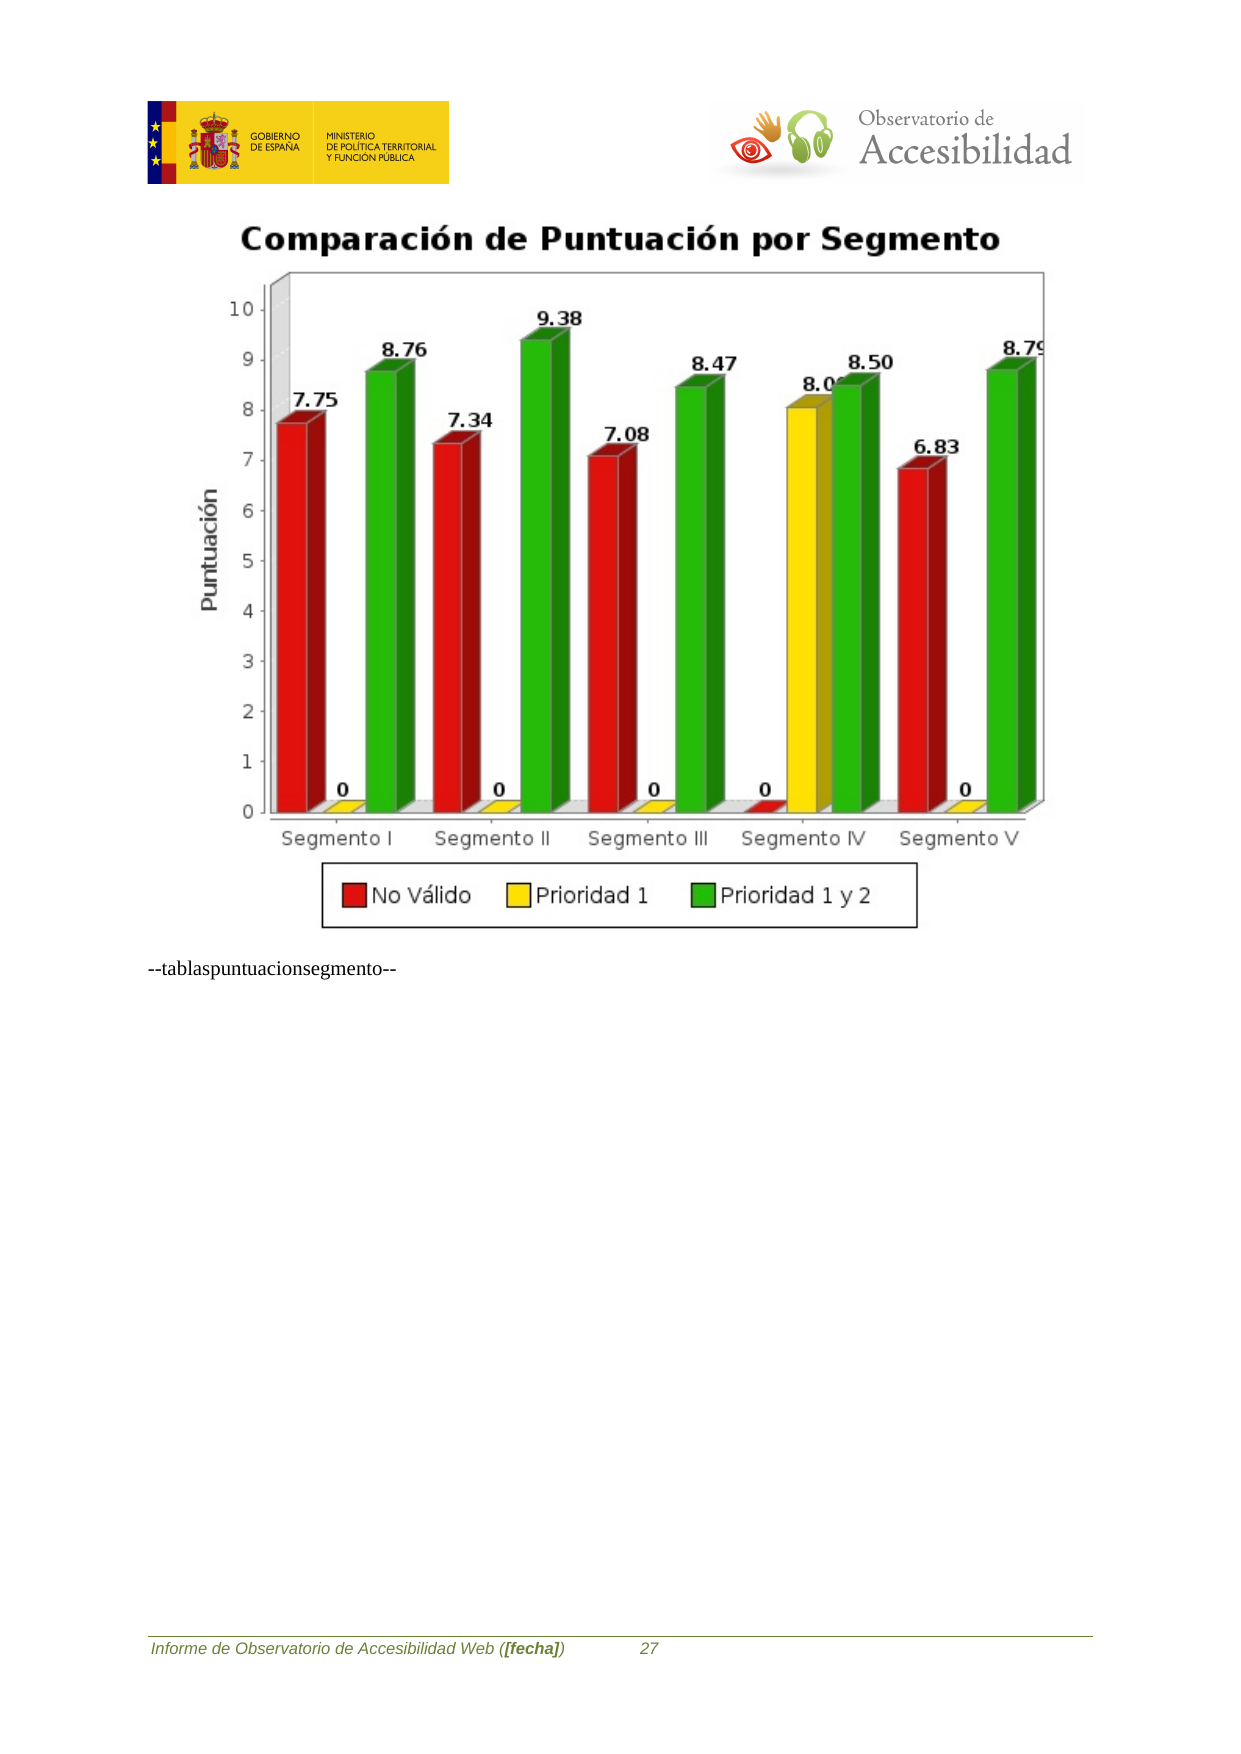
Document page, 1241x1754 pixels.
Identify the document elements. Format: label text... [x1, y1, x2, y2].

picture [710, 101, 1086, 184]
picture [147, 101, 450, 184]
picture [178, 219, 1062, 930]
text --tablaspuntuacionsegmento-- [148, 956, 1092, 980]
